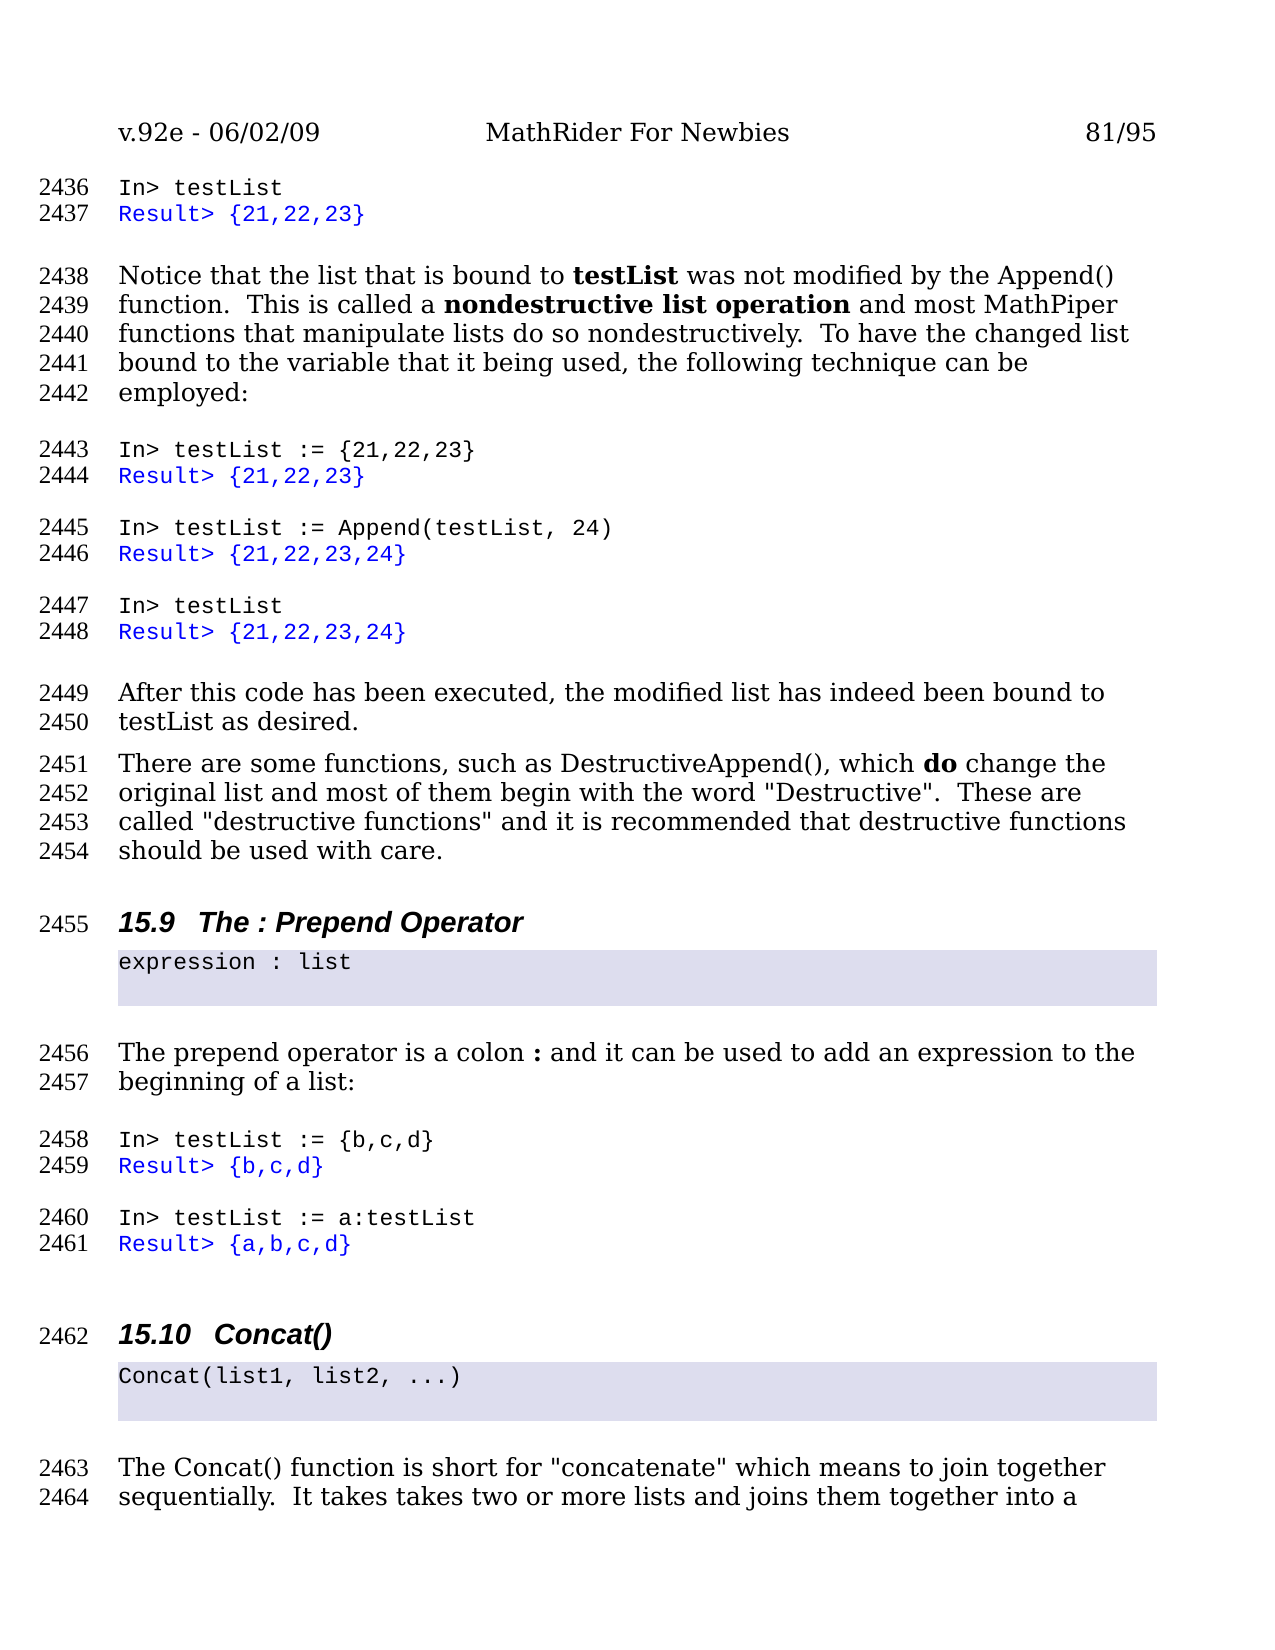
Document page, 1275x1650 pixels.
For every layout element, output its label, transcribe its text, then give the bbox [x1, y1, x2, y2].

text The Concat() function is short for "concatenate" which means to join together sequentially. It takes takes two or more lists and joins them together into a [118, 1453, 1157, 1511]
text In> testList := a:testList [118, 1206, 1157, 1232]
text The prepend operator is a colon : and it can be used to add an expression to the beginning of a list: [118, 1038, 1157, 1096]
text Result> {21,22,23,24} [118, 543, 1157, 568]
table_header Concat(list1, list2, ...) [118, 1362, 1157, 1421]
text Result> {21,22,23} [118, 465, 1157, 491]
text Result> {b,c,d} [118, 1154, 1157, 1180]
table_header expression : list [118, 950, 1157, 1006]
text Result> {21,22,23} [118, 203, 1157, 229]
text In> testList := Append(testList, 24) [118, 517, 1157, 543]
text In> testList [118, 594, 1157, 620]
subtitle The : Prepend Operator [118, 905, 1157, 938]
text Result> {21,22,23,24} [118, 620, 1157, 646]
text Result> {a,b,c,d} [118, 1232, 1157, 1258]
text There are some functions, such as DestructiveAppend(), which do change the original list and most of them begin with the word "Destructive". These are called "destructive functions" and it is recommended that destructive functions should be used with care. [118, 749, 1157, 866]
text Notice that the list that is bound to testList was not modified by the Append() function. This is called a nondestructive list operation and most MathPiper functions that manipulate lists do so nondestructively. To have the changed list bound to the variable that it being used, the following technique can be employed: [118, 261, 1157, 407]
text In> testList := {21,22,23} [118, 439, 1157, 465]
text In> testList := {b,c,d} [118, 1128, 1157, 1154]
text In> testList [118, 177, 1157, 203]
subtitle Concat() [118, 1317, 1157, 1350]
text After this code has been executed, the modified list has indeed been bound to testList as desired. [118, 678, 1157, 737]
